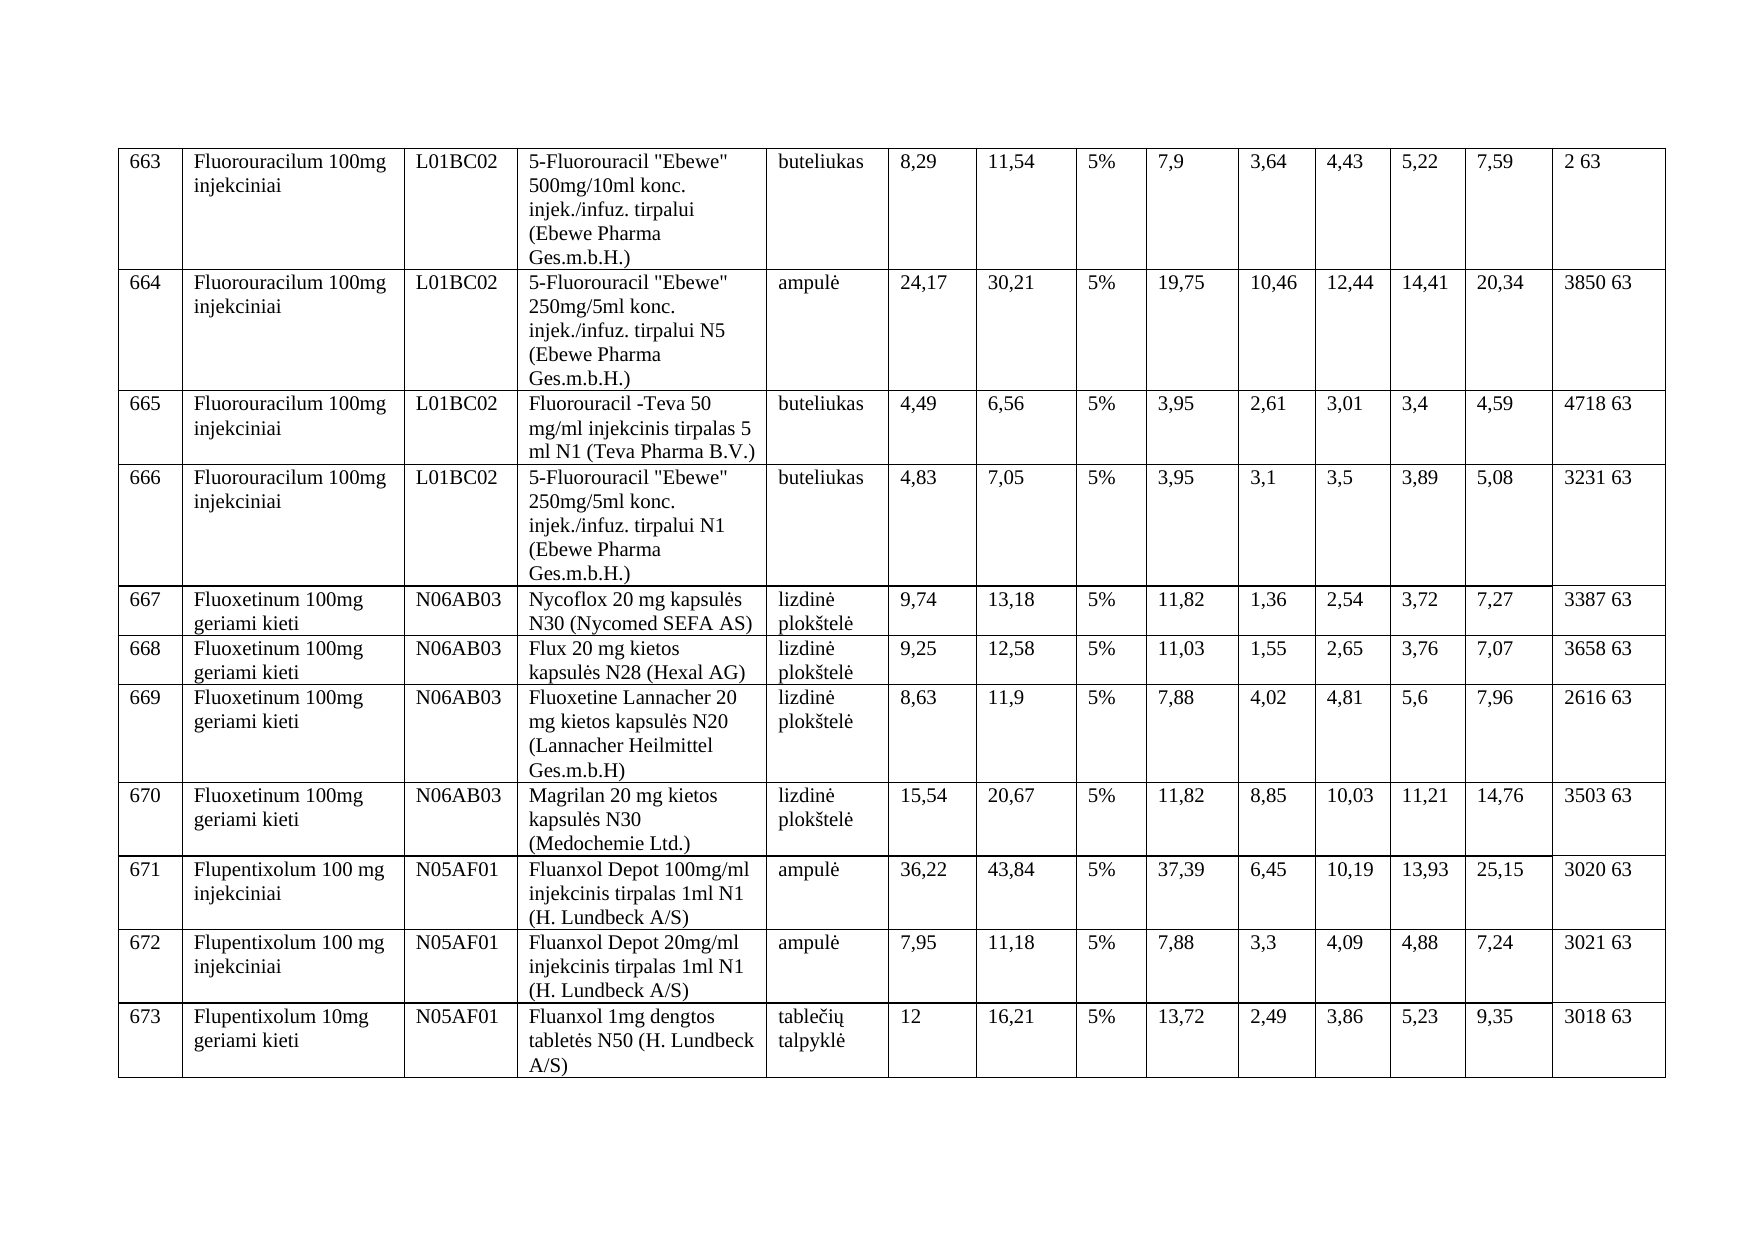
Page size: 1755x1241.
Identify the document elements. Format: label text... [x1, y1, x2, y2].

table_cell 10,19 [1316, 857, 1390, 929]
table_cell 2 63 [1553, 149, 1665, 269]
table_cell 5,23 [1391, 1004, 1465, 1077]
table_cell L01BC02 [405, 270, 517, 390]
table_cell 3,64 [1239, 149, 1315, 269]
table_cell 1,36 [1239, 587, 1315, 635]
table_cell 13,93 [1391, 857, 1465, 929]
table_cell 24,17 [889, 270, 976, 390]
table_cell 11,82 [1147, 587, 1238, 635]
table_cell buteliukas [767, 149, 888, 269]
table_cell 9,35 [1466, 1004, 1552, 1077]
table_cell 4,88 [1391, 930, 1465, 1002]
table_cell 8,29 [889, 149, 976, 269]
table_cell 6,56 [977, 391, 1076, 463]
table_cell buteliukas [767, 391, 888, 463]
table_cell 7,07 [1466, 636, 1552, 684]
table_cell 7,05 [977, 465, 1076, 585]
table_cell Fluanxol Depot 20mg/ml injekcinis tirpalas 1ml N1 (H. Lundbeck A/S) [518, 930, 766, 1002]
table_cell 5% [1077, 587, 1146, 635]
table_cell 670 [119, 783, 182, 855]
table_cell 4,09 [1316, 930, 1390, 1002]
table_cell Fluanxol Depot 100mg/ml injekcinis tirpalas 1ml N1 (H. Lundbeck A/S) [518, 857, 766, 929]
table_cell 10,03 [1316, 783, 1390, 855]
table_cell lizdinė plokštelė [767, 783, 888, 855]
table_cell N05AF01 [405, 857, 517, 929]
table_cell 7,96 [1466, 685, 1552, 782]
table_cell N06AB03 [405, 685, 517, 782]
table_cell 3,3 [1239, 930, 1315, 1002]
table_cell 5-Fluorouracil "Ebewe" 250mg/5ml konc. injek./infuz. tirpalui N1 (Ebewe Pharma Ges.m.b.H.) [518, 465, 766, 585]
table_cell 7,88 [1147, 685, 1238, 782]
table_cell 11,54 [977, 149, 1076, 269]
table_cell N06AB03 [405, 636, 517, 684]
table_cell 9,74 [889, 587, 976, 635]
table_cell N05AF01 [405, 1004, 517, 1077]
table_cell 3,76 [1391, 636, 1465, 684]
table_cell lizdinė plokštelė [767, 587, 888, 635]
table_cell 7,88 [1147, 930, 1238, 1002]
table_cell Magrilan 20 mg kietos kapsulės N30 (Medochemie Ltd.) [518, 783, 766, 855]
table_cell 3,4 [1391, 391, 1465, 463]
table_cell 3020 63 [1553, 856, 1665, 929]
table_cell 5,08 [1466, 465, 1552, 585]
table_cell 8,85 [1239, 783, 1315, 855]
table_cell 15,54 [889, 783, 976, 855]
table_cell 20,67 [977, 783, 1076, 855]
table_cell Fluorouracilum 100mg injekciniai [183, 149, 404, 269]
table_cell 2616 63 [1553, 685, 1665, 782]
table_cell 664 [119, 270, 182, 390]
table_cell 3,72 [1391, 587, 1465, 635]
table_cell 672 [119, 930, 182, 1002]
table_cell 3,1 [1239, 465, 1315, 585]
table_cell 5,22 [1391, 149, 1465, 269]
table_cell 3018 63 [1553, 1003, 1665, 1077]
table_cell Nycoflox 20 mg kapsulės N30 (Nycomed SEFA AS) [518, 587, 766, 635]
table_cell Fluanxol 1mg dengtos tabletės N50 (H. Lundbeck A/S) [518, 1004, 766, 1077]
table_cell Fluoxetine Lannacher 20 mg kietos kapsulės N20 (Lannacher Heilmittel Ges.m.b.H) [518, 685, 766, 782]
table_cell N05AF01 [405, 930, 517, 1002]
table_cell Fluoxetinum 100mg geriami kieti [183, 783, 404, 855]
table_cell 7,59 [1466, 149, 1552, 269]
table_cell 3,01 [1316, 391, 1390, 463]
table_cell 11,21 [1391, 783, 1465, 855]
table_cell 7,9 [1147, 149, 1238, 269]
table_cell Fluoxetinum 100mg geriami kieti [183, 636, 404, 684]
table_cell 4,83 [889, 465, 976, 585]
table_cell 669 [119, 685, 182, 782]
table_cell 11,9 [977, 685, 1076, 782]
table_cell 2,49 [1239, 1004, 1315, 1077]
table_cell Fluorouracilum 100mg injekciniai [183, 270, 404, 390]
table_cell 5% [1077, 391, 1146, 463]
table_cell ampulė [767, 930, 888, 1002]
table_cell 666 [119, 465, 182, 585]
table_cell 3,86 [1316, 1004, 1390, 1077]
table_cell 5% [1077, 270, 1146, 390]
table_cell L01BC02 [405, 391, 517, 463]
table_cell 671 [119, 857, 182, 929]
table_cell 7,24 [1466, 930, 1552, 1002]
table_cell ampulė [767, 857, 888, 929]
table_cell 14,41 [1391, 270, 1465, 390]
table_cell 5% [1077, 857, 1146, 929]
table_cell 16,21 [977, 1004, 1076, 1077]
table_cell 43,84 [977, 857, 1076, 929]
table_cell buteliukas [767, 465, 888, 585]
table_cell 5% [1077, 930, 1146, 1002]
table_cell 2,61 [1239, 391, 1315, 463]
table_cell 6,45 [1239, 857, 1315, 929]
table_cell Fluoxetinum 100mg geriami kieti [183, 587, 404, 635]
table_cell 36,22 [889, 857, 976, 929]
table_cell Fluorouracil -Teva 50 mg/ml injekcinis tirpalas 5 ml N1 (Teva Pharma B.V.) [518, 391, 766, 463]
table_cell 3850 63 [1553, 270, 1665, 390]
table_cell 7,95 [889, 930, 976, 1002]
table_cell L01BC02 [405, 465, 517, 585]
table_cell 11,82 [1147, 783, 1238, 855]
table_cell 3503 63 [1553, 783, 1665, 855]
table_cell 5% [1077, 636, 1146, 684]
table_cell 9,25 [889, 636, 976, 684]
table_cell 19,75 [1147, 270, 1238, 390]
table_cell 2,65 [1316, 636, 1390, 684]
table_cell 4,59 [1466, 391, 1552, 463]
table_cell 13,18 [977, 587, 1076, 635]
table_cell lizdinė plokštelė [767, 685, 888, 782]
table_cell Fluorouracilum 100mg injekciniai [183, 465, 404, 585]
table_cell 663 [119, 149, 182, 269]
table_cell 11,18 [977, 930, 1076, 1002]
table_cell 3,89 [1391, 465, 1465, 585]
table_cell 5% [1077, 465, 1146, 585]
table_cell 3,95 [1147, 465, 1238, 585]
table_cell N06AB03 [405, 783, 517, 855]
table_cell 668 [119, 636, 182, 684]
table_cell 3,5 [1316, 465, 1390, 585]
table_cell 3387 63 [1553, 586, 1665, 635]
table_cell 5-Fluorouracil "Ebewe" 500mg/10ml konc. injek./infuz. tirpalui (Ebewe Pharma Ges.m.b.H.) [518, 149, 766, 269]
table_cell 5-Fluorouracil "Ebewe" 250mg/5ml konc. injek./infuz. tirpalui N5 (Ebewe Pharma Ges.m.b.H.) [518, 270, 766, 390]
table_cell 2,54 [1316, 587, 1390, 635]
table_cell 37,39 [1147, 857, 1238, 929]
table_cell 5% [1077, 783, 1146, 855]
table_cell N06AB03 [405, 587, 517, 635]
table_cell 3231 63 [1553, 465, 1665, 585]
table_cell 3658 63 [1553, 636, 1665, 684]
table_cell 673 [119, 1004, 182, 1077]
table_cell Flupentixolum 100 mg injekciniai [183, 857, 404, 929]
table_cell 3021 63 [1553, 930, 1665, 1002]
table_cell 14,76 [1466, 783, 1552, 855]
table_cell 667 [119, 587, 182, 635]
table_cell 4,49 [889, 391, 976, 463]
table_cell 12,58 [977, 636, 1076, 684]
table_cell 12,44 [1316, 270, 1390, 390]
table_cell lizdinė plokštelė [767, 636, 888, 684]
table_cell 7,27 [1466, 587, 1552, 635]
table_cell 12 [889, 1004, 976, 1077]
table_cell 11,03 [1147, 636, 1238, 684]
table_cell 13,72 [1147, 1004, 1238, 1077]
table_cell 665 [119, 391, 182, 463]
table_cell 30,21 [977, 270, 1076, 390]
table_cell 10,46 [1239, 270, 1315, 390]
table_cell 4,81 [1316, 685, 1390, 782]
table_cell tablečių talpyklė [767, 1004, 888, 1077]
table_cell 20,34 [1466, 270, 1552, 390]
table_cell 8,63 [889, 685, 976, 782]
table_cell 25,15 [1466, 857, 1552, 929]
table_cell L01BC02 [405, 149, 517, 269]
table_cell 5% [1077, 1004, 1146, 1077]
table_cell 4,02 [1239, 685, 1315, 782]
table_cell 5% [1077, 149, 1146, 269]
table_cell Flux 20 mg kietos kapsulės N28 (Hexal AG) [518, 636, 766, 684]
table_cell Flupentixolum 10mg geriami kieti [183, 1004, 404, 1077]
table_cell 5% [1077, 685, 1146, 782]
table_cell 4,43 [1316, 149, 1390, 269]
table_cell Fluorouracilum 100mg injekciniai [183, 391, 404, 463]
table_cell Flupentixolum 100 mg injekciniai [183, 930, 404, 1002]
table_cell 4718 63 [1553, 391, 1665, 463]
table_cell Fluoxetinum 100mg geriami kieti [183, 685, 404, 782]
table_cell ampulė [767, 270, 888, 390]
table_cell 5,6 [1391, 685, 1465, 782]
table_cell 1,55 [1239, 636, 1315, 684]
table_cell 3,95 [1147, 391, 1238, 463]
